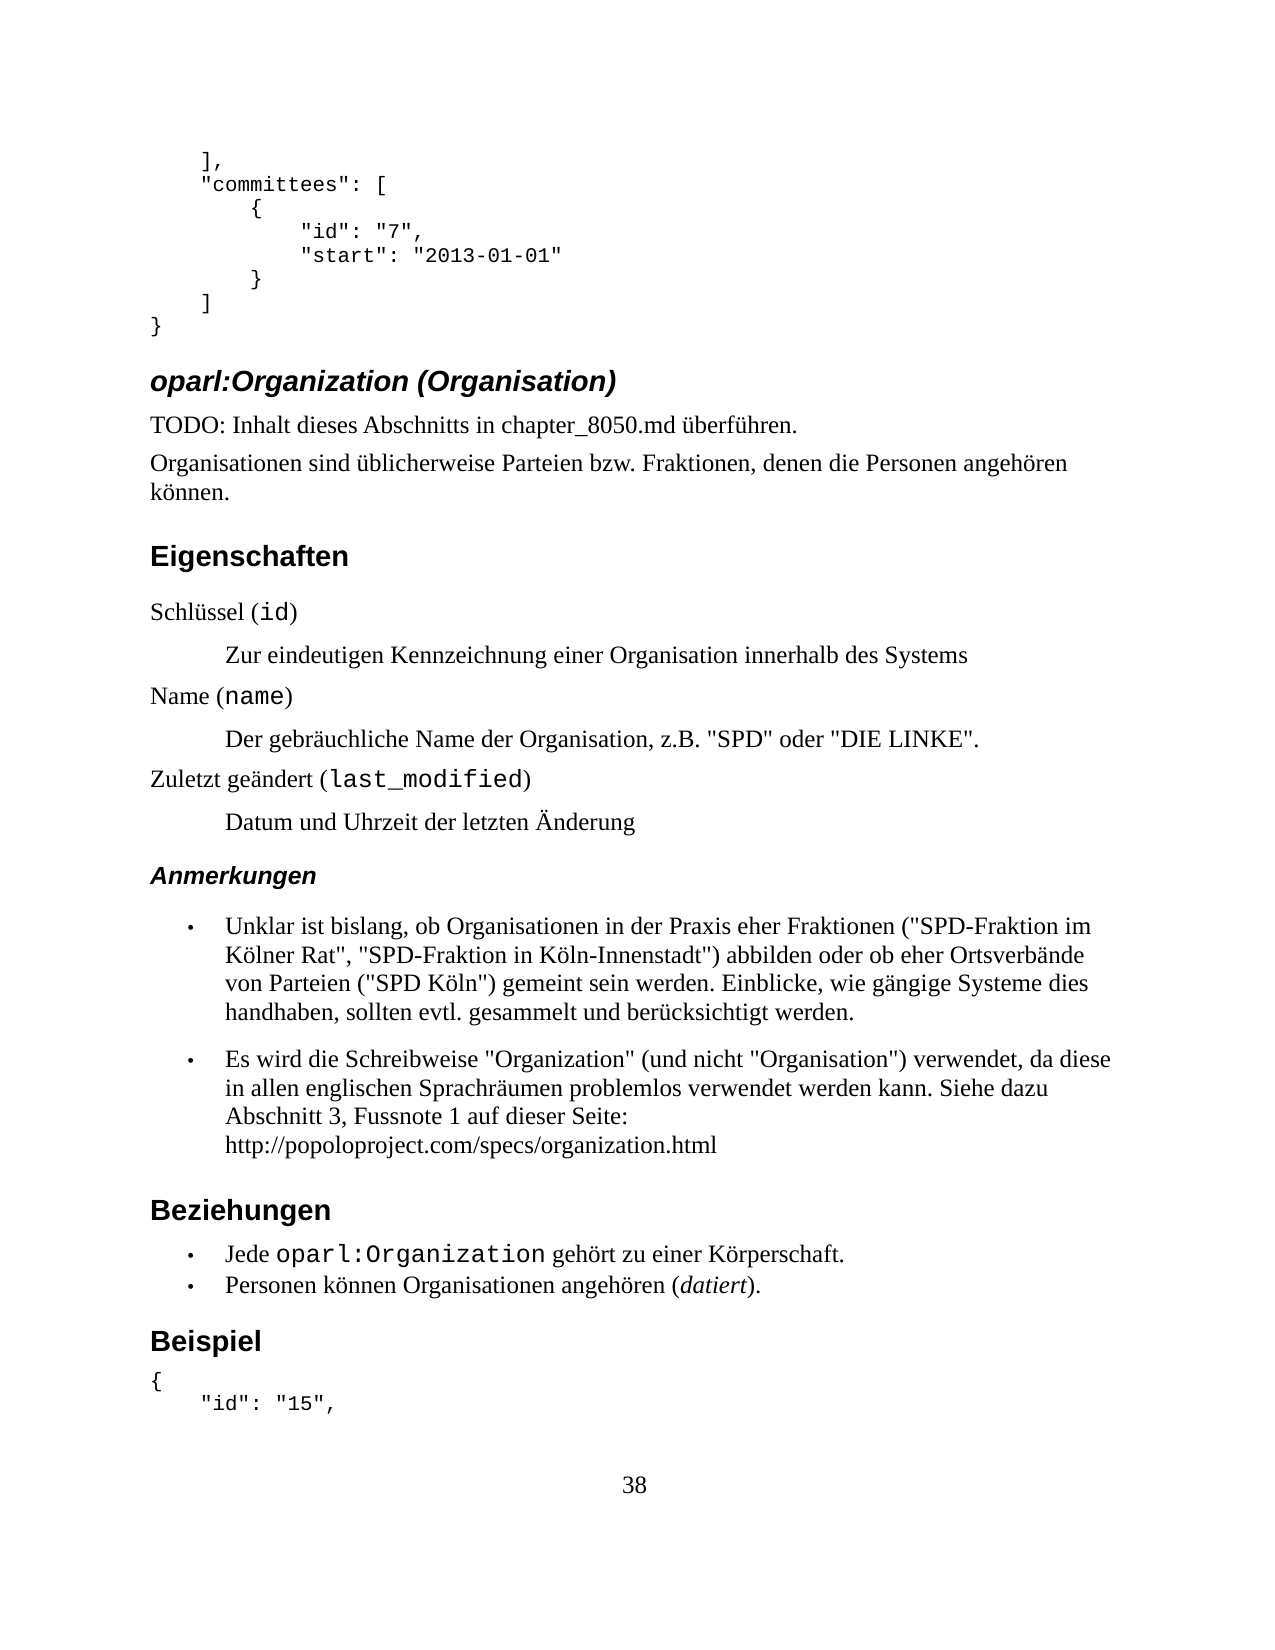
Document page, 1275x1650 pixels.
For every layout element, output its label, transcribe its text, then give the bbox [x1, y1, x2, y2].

subtitle Beispiel [150, 1323, 1125, 1357]
text TODO: Inhalt dieses Abschnitts in chapter_8050.md überführen. [150, 410, 1125, 439]
text Datum und Uhrzeit der letzten Änderung [225, 807, 1125, 836]
text { [150, 197, 1125, 221]
list Unklar ist bislang, ob Organisationen in der Praxis eher Fraktionen ("SPD-Fraktion im Kölner Rat", "SPD-Fraktion in Köln-Innenstadt") abbilden oder ob eher Ortsverbände von Parteien ("SPD Köln") gemeint sein werden. Einblicke, wie gängige Systeme dies handhaben, sollten evtl. gesammelt und berücksichtigt werden. [187, 911, 1125, 1026]
text Schlüssel (id) [150, 597, 1125, 628]
text ] [150, 292, 1125, 316]
subtitle Eigenschaften [150, 539, 1125, 573]
text "id": "7", [150, 221, 1125, 244]
text "start": "2013-01-01" [150, 244, 1125, 268]
list Personen können Organisationen angehören (datiert). [187, 1270, 1125, 1298]
text } [150, 316, 1125, 339]
text } [150, 268, 1125, 292]
text Name (name) [150, 681, 1125, 712]
list Es wird die Schreibweise "Organization" (und nicht "Organisation") verwendet, da diese in allen englischen Sprachräumen problemlos verwendet werden kann. Siehe dazu Abschnitt 3, Fussnote 1 auf dieser Seite: http://popoloproject.com/specs/organization.html [187, 1044, 1125, 1159]
text ], [150, 150, 1125, 174]
subtitle Beziehungen [150, 1193, 1125, 1226]
text "committees": [ [150, 174, 1125, 197]
subtitle Anmerkungen [150, 861, 1125, 889]
subtitle oparl:Organization (Organisation) [150, 364, 1125, 398]
text Organisationen sind üblicherweise Parteien bzw. Fraktionen, denen die Personen angehören können. [150, 448, 1125, 505]
text "id": "15", [150, 1393, 1125, 1417]
text Der gebräuchliche Name der Organisation, z.B. "SPD" oder "DIE LINKE". [225, 724, 1125, 752]
text Zur eindeutigen Kennzeichnung einer Organisation innerhalb des Systems [225, 640, 1125, 669]
text { [150, 1369, 1125, 1393]
list Jede oparl:Organization gehört zu einer Körperschaft. [187, 1239, 1125, 1270]
text Zuletzt geändert (last_modified) [150, 764, 1125, 795]
